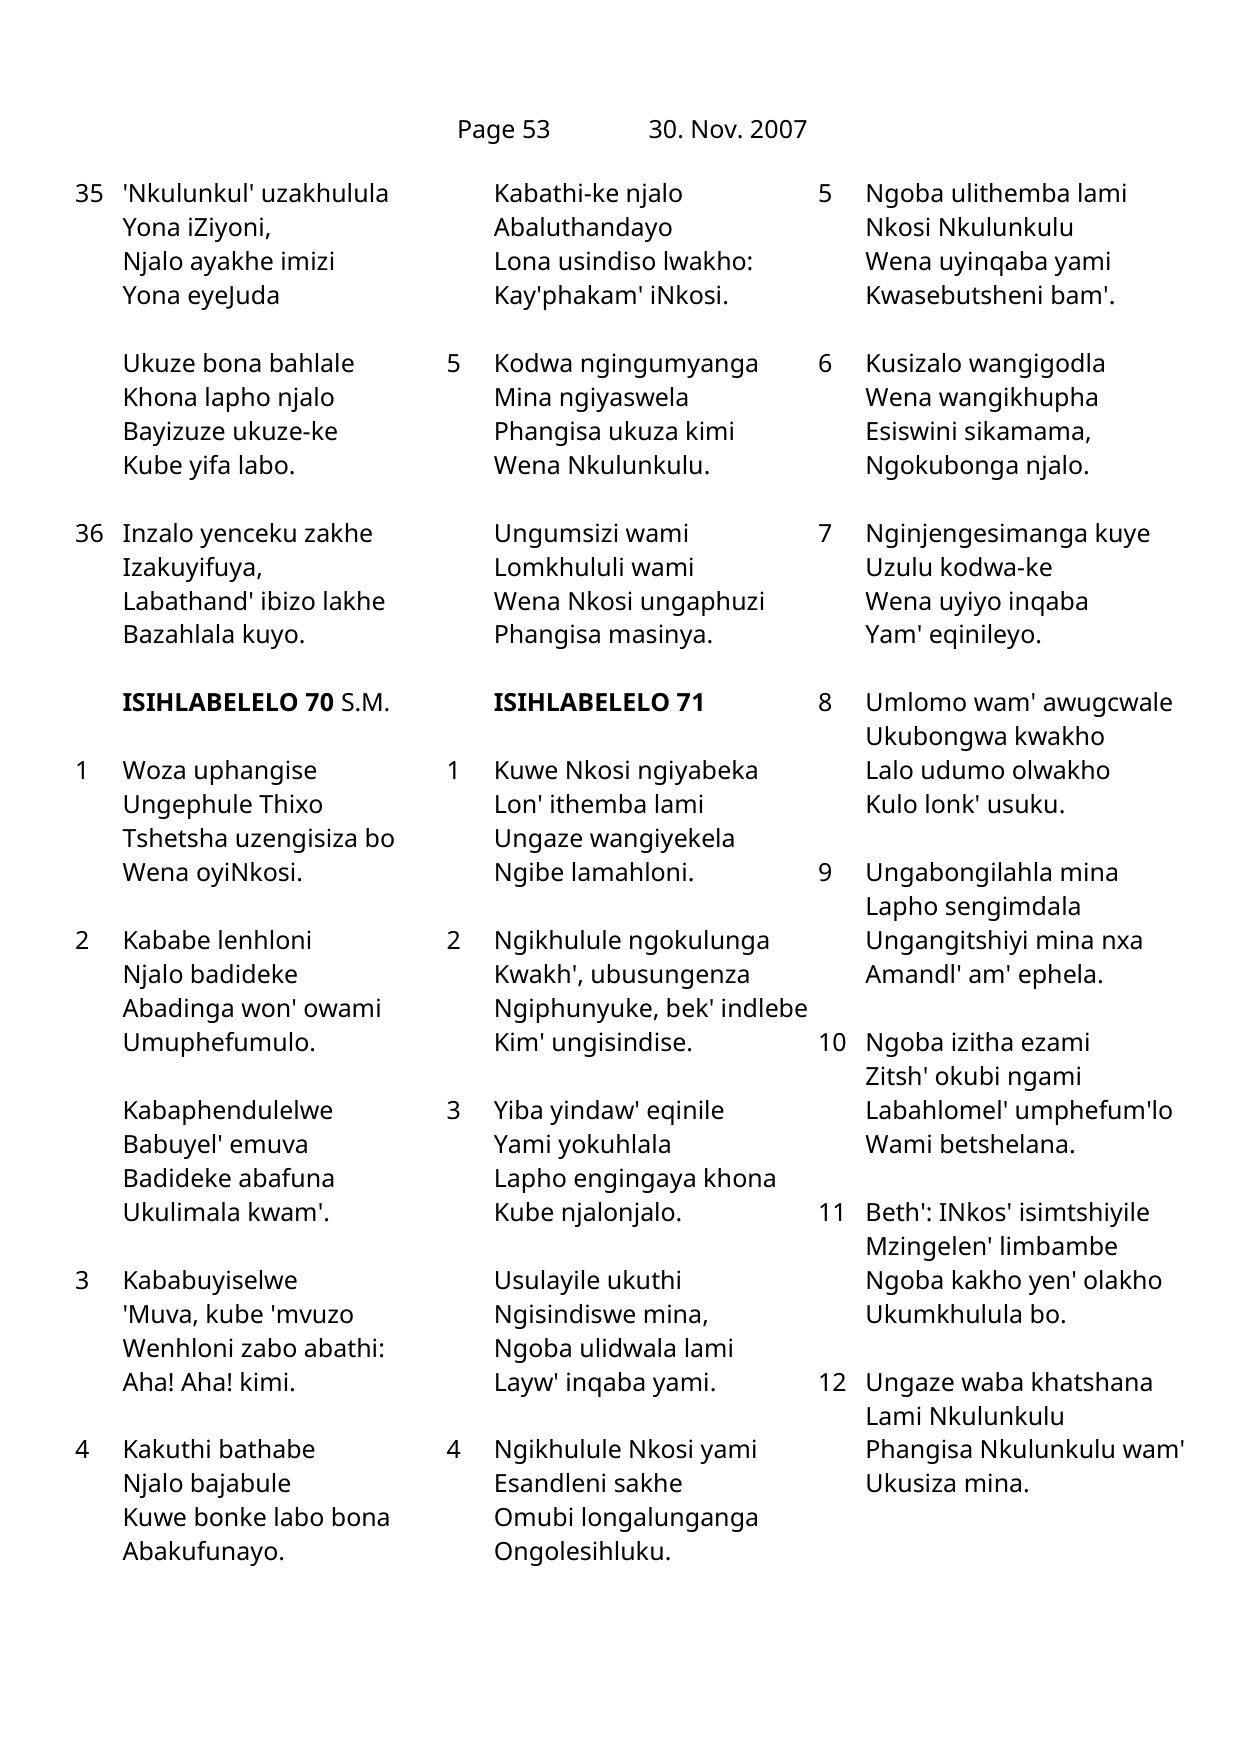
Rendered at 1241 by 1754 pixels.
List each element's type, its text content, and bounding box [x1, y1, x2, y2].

text Bayizuze ukuze-ke [75, 414, 446, 448]
text Kay'phakam' iNkosi. [446, 278, 818, 312]
text Khona lapho njalo [75, 380, 446, 414]
text Lapho engingaya khona [446, 1161, 818, 1195]
text 35 'Nkulunkul' uzakhulula [75, 176, 446, 210]
text Ngibe lamahloni. [446, 855, 818, 889]
text Wenhloni zabo abathi: [75, 1331, 446, 1364]
text Abaluthandayo [446, 210, 818, 244]
text 2 Ngikhulule ngokulunga [446, 923, 818, 957]
text Wena Nkosi ungaphuzi [446, 583, 818, 617]
text 2 Kababe lenhloni [75, 923, 446, 957]
text Esandleni sakhe [446, 1466, 818, 1500]
text Aha! Aha! kimi. [75, 1364, 446, 1398]
text 4 Kakuthi bathabe [75, 1432, 446, 1466]
text Uzulu kodwa-ke [818, 549, 1189, 583]
text 11 Beth': INkos' isimtshiyile [818, 1195, 1189, 1229]
text 5 Kodwa ngingumyanga [446, 346, 818, 380]
text Ukusiza mina. [818, 1466, 1189, 1500]
text Badideke abafuna [75, 1161, 446, 1195]
text Umuphefumulo. [75, 1025, 446, 1059]
text 9 Ungabongilahla mina [818, 855, 1189, 889]
text 12 Ungaze waba khatshana [818, 1364, 1189, 1398]
text Ungangitshiyi mina nxa [818, 923, 1189, 957]
text 3 Kababuyiselwe [75, 1263, 446, 1297]
text Wena uyiyo inqaba [818, 583, 1189, 617]
text Tshetsha uzengisiza bo [75, 821, 446, 855]
text Kuwe bonke labo bona [75, 1500, 446, 1534]
text Usulayile ukuthi [446, 1263, 818, 1297]
text Ngiphunyuke, bek' indlebe [446, 991, 818, 1025]
text ISIHLABELELO 70 S.M. [75, 685, 446, 719]
text Ukubongwa kwakho [818, 719, 1189, 753]
text 3 Yiba yindaw' eqinile [446, 1093, 818, 1127]
text Wena Nkulunkulu. [446, 448, 818, 482]
text 8 Umlomo wam' awugcwale [818, 685, 1189, 719]
text Ungaze wangiyekela [446, 821, 818, 855]
text 1 Kuwe Nkosi ngiyabeka [446, 753, 818, 787]
text Lalo udumo olwakho [818, 753, 1189, 787]
text Kulo lonk' usuku. [818, 787, 1189, 821]
text Lona usindiso lwakho: [446, 244, 818, 278]
text Izakuyifuya, [75, 549, 446, 583]
text Lon' ithemba lami [446, 787, 818, 821]
text Abakufunayo. [75, 1534, 446, 1568]
text Ungumsizi wami [446, 516, 818, 549]
text Labahlomel' umphefum'lo [818, 1093, 1189, 1127]
text 5 Ngoba ulithemba lami [818, 176, 1189, 210]
text Phangisa ukuza kimi [446, 414, 818, 448]
text Ngoba kakho yen' olakho [818, 1263, 1189, 1297]
text Lapho sengimdala [818, 889, 1189, 923]
text ISIHLABELELO 71 [446, 685, 818, 719]
text Mina ngiyaswela [446, 380, 818, 414]
text 4 Ngikhulule Nkosi yami [446, 1432, 818, 1466]
text Kwakh', ubusungenza [446, 957, 818, 991]
text Lomkhululi wami [446, 549, 818, 583]
text Yona iZiyoni, [75, 210, 446, 244]
text Wena uyinqaba yami [818, 244, 1189, 278]
text Kabaphendulelwe [75, 1093, 446, 1127]
text Ukuze bona bahlale [75, 346, 446, 380]
text Amandl' am' ephela. [818, 957, 1189, 991]
text Kwasebutsheni bam'. [818, 278, 1189, 312]
text 1 Woza uphangise [75, 753, 446, 787]
text 36 Inzalo yenceku zakhe [75, 516, 446, 549]
text Njalo badideke [75, 957, 446, 991]
text Kabathi-ke njalo [446, 176, 818, 210]
text 7 Nginjengesimanga kuye [818, 516, 1189, 549]
text Bazahlala kuyo. [75, 617, 446, 651]
text Layw' inqaba yami. [446, 1364, 818, 1398]
text 10 Ngoba izitha ezami [818, 1025, 1189, 1059]
text Kim' ungisindise. [446, 1025, 818, 1059]
text Ukulimala kwam'. [75, 1195, 446, 1229]
text Abadinga won' owami [75, 991, 446, 1025]
text Zitsh' okubi ngami [818, 1059, 1189, 1093]
text Yam' eqinileyo. [818, 617, 1189, 651]
text Njalo ayakhe imizi [75, 244, 446, 278]
text Yami yokuhlala [446, 1127, 818, 1161]
text Njalo bajabule [75, 1466, 446, 1500]
text Yona eyeJuda [75, 278, 446, 312]
text Ngoba ulidwala lami [446, 1331, 818, 1364]
text Labathand' ibizo lakhe [75, 583, 446, 617]
text Wami betshelana. [818, 1127, 1189, 1161]
text Esiswini sikamama, [818, 414, 1189, 448]
text Lami Nkulunkulu [818, 1398, 1189, 1432]
text Omubi longalunganga [446, 1500, 818, 1534]
text Ukumkhulula bo. [818, 1297, 1189, 1331]
text Nkosi Nkulunkulu [818, 210, 1189, 244]
text 'Muva, kube 'mvuzo [75, 1297, 446, 1331]
text Phangisa masinya. [446, 617, 818, 651]
text Kube njalonjalo. [446, 1195, 818, 1229]
text Phangisa Nkulunkulu wam' [818, 1432, 1189, 1466]
text 6 Kusizalo wangigodla [818, 346, 1189, 380]
text Wena oyiNkosi. [75, 855, 446, 889]
text Ngisindiswe mina, [446, 1297, 818, 1331]
text Ungephule Thixo [75, 787, 446, 821]
text Ngokubonga njalo. [818, 448, 1189, 482]
text Wena wangikhupha [818, 380, 1189, 414]
text Babuyel' emuva [75, 1127, 446, 1161]
text Kube yifa labo. [75, 448, 446, 482]
text Mzingelen' limbambe [818, 1229, 1189, 1263]
text Ongolesihluku. [446, 1534, 818, 1568]
